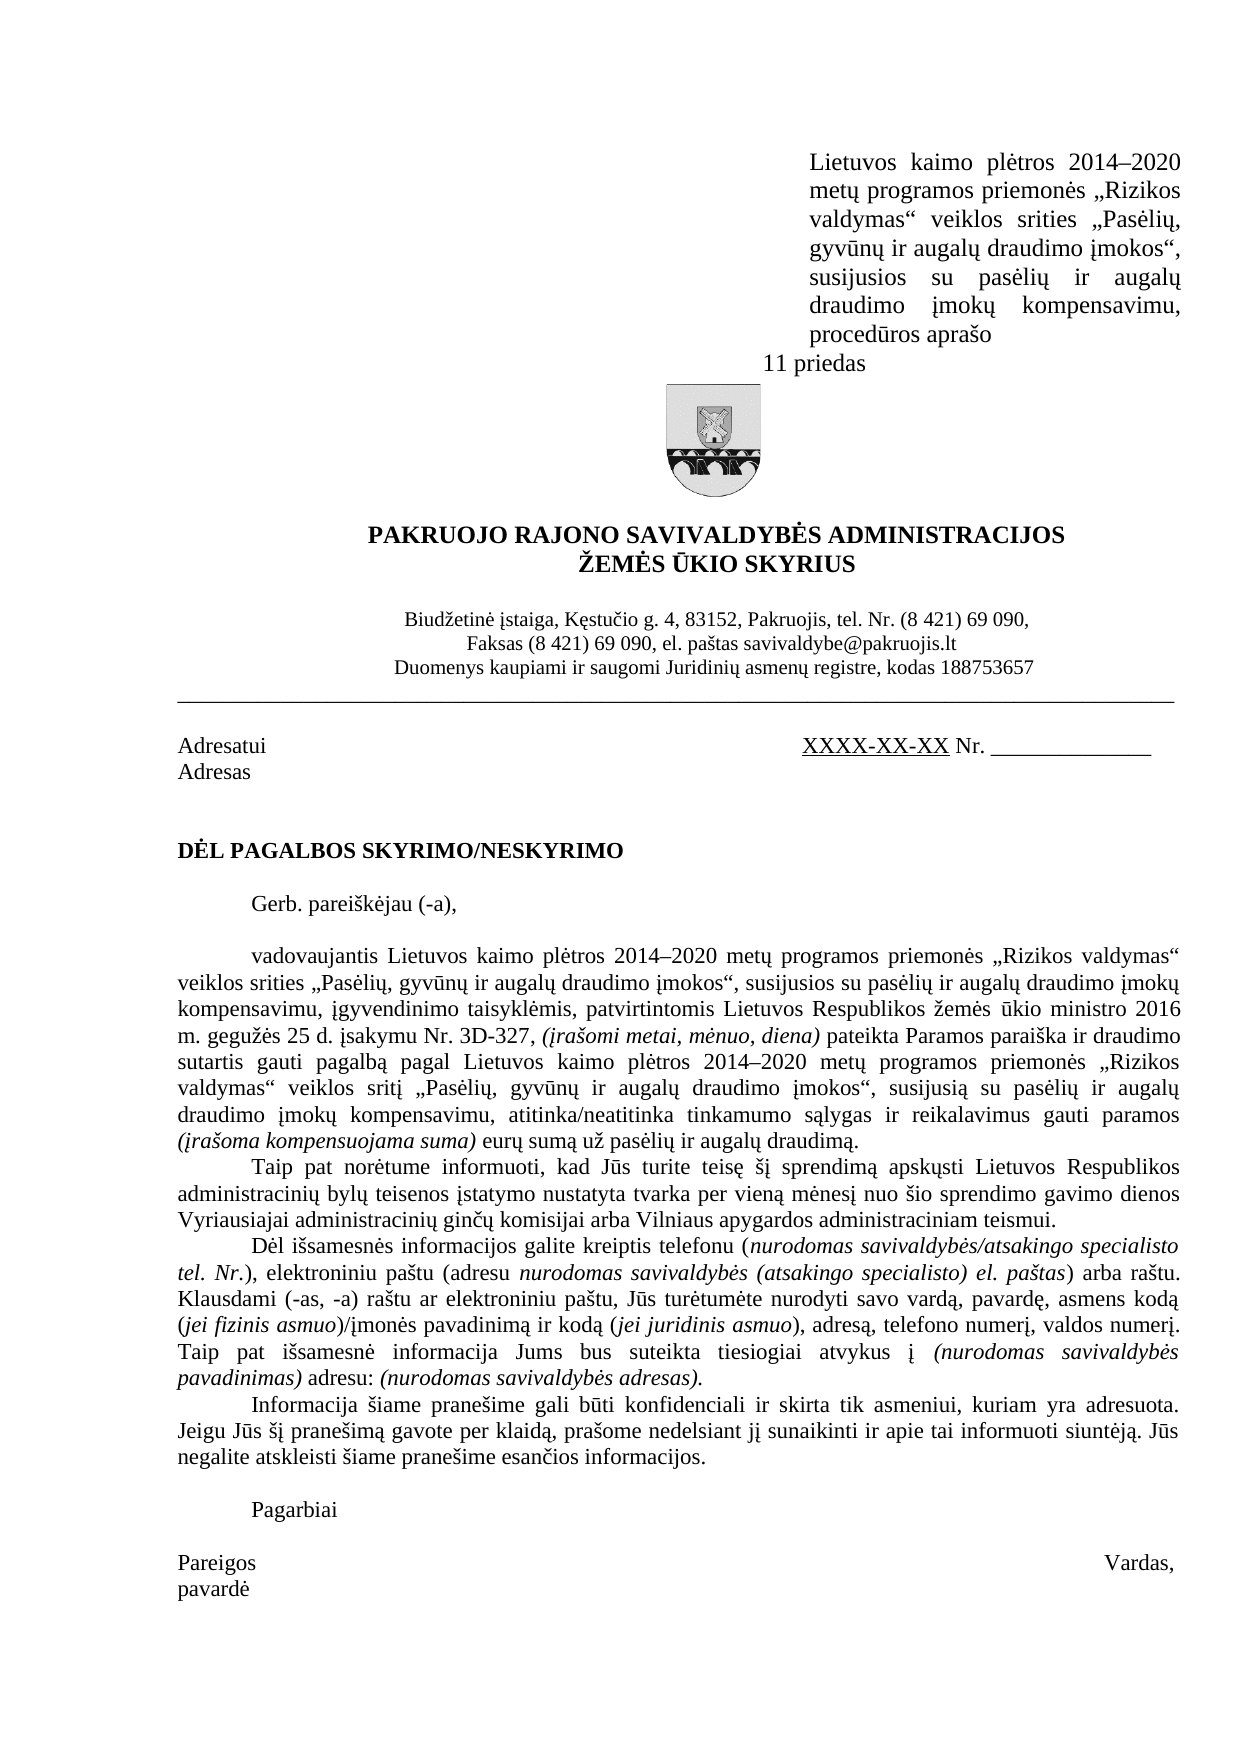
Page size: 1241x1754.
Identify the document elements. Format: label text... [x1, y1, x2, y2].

text Informacija šiame pranešime gali būti konfidenciali ir skirta tik asmeniui, kuriam yra adresuota. Jeigu Jūs šį pranešimą gavote per klaidą, prašome nedelsiant jį sunaikinti ir apie tai informuoti siuntėją. Jūs negalite atskleisti šiame pranešime esančios informacijos. [177, 1391, 1181, 1470]
text Biudžetinė įstaiga, Kęstučio g. 4, 83152, Pakruojis, tel. Nr. (8 421) 69 090, [177, 607, 1181, 631]
text ŽEMĖS ŪKIO SKYRIUS [177, 549, 1181, 578]
text 11 priedas [177, 348, 1181, 377]
text Taip pat norėtume informuoti, kad Jūs turite teisę šį sprendimą apskųsti Lietuvos Respublikos administracinių bylų teisenos įstatymo nustatyta tvarka per vieną mėnesį nuo šio sprendimo gavimo dienos Vyriausiajai administracinių ginčų komisijai arba Vilniaus apygardos administraciniam teismui. [177, 1153, 1181, 1232]
text Adresatui XXXX-XX-XX Nr. ______________ [177, 732, 1181, 758]
text PAKRUOJO RAJONO SAVIVALDYBĖS ADMINISTRACIJOS [177, 521, 1181, 549]
text Duomenys kaupiami ir saugomi Juridinių asmenų registre, kodas 188753657 [177, 655, 1181, 679]
text Faksas (8 421) 69 090, el. paštas savivaldybe@pakruojis.lt [177, 631, 1181, 655]
text Pagarbiai [177, 1496, 1181, 1522]
text Adresas [177, 758, 1181, 784]
text Pareigos Vardas, pavardė [177, 1549, 1181, 1601]
text _______________________________________________________________________________________ [177, 679, 1181, 705]
text Dėl išsamesnės informacijos galite kreiptis telefonu (nurodomas savivaldybės/atsakingo specialisto tel. Nr.), elektroniniu paštu (adresu nurodomas savivaldybės (atsakingo specialisto) el. paštas) arba raštu. Klausdami (-as, -a) raštu ar elektroniniu paštu, Jūs turėtumėte nurodyti savo vardą, pavardę, asmens kodą (jei fizinis asmuo)/įmonės pavadinimą ir kodą (jei juridinis asmuo), adresą, telefono numerį, valdos numerį. Taip pat išsamesnė informacija Jums bus suteikta tiesiogiai atvykus į (nurodomas savivaldybės pavadinimas) adresu: (nurodomas savivaldybės adresas). [177, 1232, 1181, 1391]
text Lietuvos kaimo plėtros 2014–2020 metų programos priemonės „Rizikos valdymas“ veiklos srities „Pasėlių, gyvūnų ir augalų draudimo įmokos“, susijusios su pasėlių ir augalų draudimo įmokų kompensavimu, procedūros aprašo [809, 147, 1181, 348]
text Gerb. pareiškėjau (-a), [177, 890, 1181, 916]
text vadovaujantis Lietuvos kaimo plėtros 2014–2020 metų programos priemonės „Rizikos valdymas“ veiklos srities „Pasėlių, gyvūnų ir augalų draudimo įmokos“, susijusios su pasėlių ir augalų draudimo įmokų kompensavimu, įgyvendinimo taisyklėmis, patvirtintomis Lietuvos Respublikos žemės ūkio ministro 2016 m. gegužės 25 d. įsakymu Nr. 3D-327, (įrašomi metai, mėnuo, diena) pateikta Paramos paraiška ir draudimo sutartis gauti pagalbą pagal Lietuvos kaimo plėtros 2014–2020 metų programos priemonės „Rizikos valdymas“ veiklos sritį „Pasėlių, gyvūnų ir augalų draudimo įmokos“, susijusią su pasėlių ir augalų draudimo įmokų kompensavimu, atitinka/neatitinka tinkamumo sąlygas ir reikalavimus gauti paramos (įrašoma kompensuojama suma) eurų sumą už pasėlių ir augalų draudimą. [177, 943, 1181, 1153]
text DĖL PAGALBOS SKYRIMO/NESKYRIMO [177, 837, 1181, 863]
